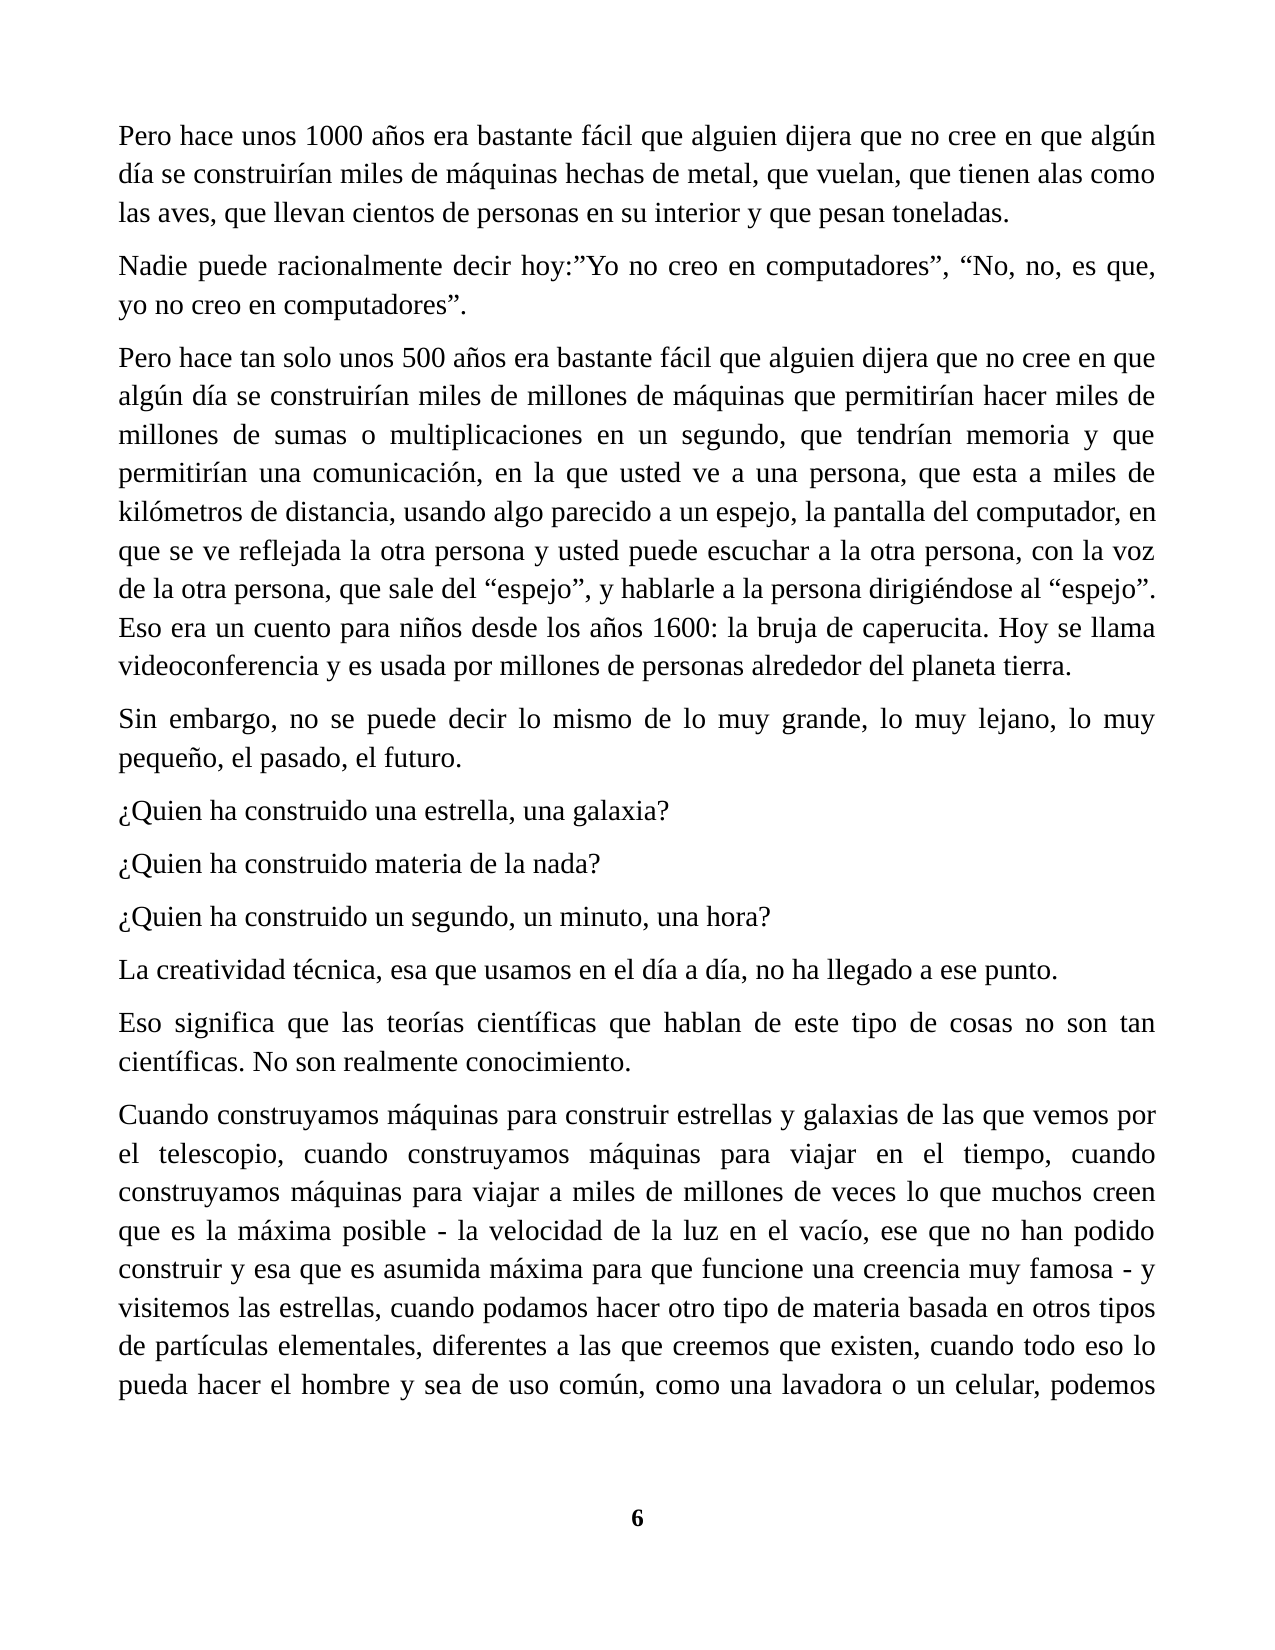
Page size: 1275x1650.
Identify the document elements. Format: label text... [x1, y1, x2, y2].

text ¿Quien ha construido un segundo, un minuto, una hora? [118, 899, 1157, 933]
text ¿Quien ha construido una estrella, una galaxia? [118, 793, 1157, 827]
text Sin embargo, no se puede decir lo mismo de lo muy grande, lo muy lejano, lo muy pequeño, el pasado, el futuro. [118, 701, 1157, 773]
text ¿Quien ha construido materia de la nada? [118, 846, 1157, 880]
text Pero hace unos 1000 años era bastante fácil que alguien dijera que no cree en que algún día se construirían miles de máquinas hechas de metal, que vuelan, que tienen alas como las aves, que llevan cientos de personas en su interior y que pesan toneladas. [118, 118, 1157, 229]
text Eso significa que las teorías científicas que hablan de este tipo de cosas no son tan científicas. No son realmente conocimiento. [118, 1006, 1157, 1078]
text La creatividad técnica, esa que usamos en el día a día, no ha llegado a ese punto. [118, 952, 1157, 986]
text Pero hace tan solo unos 500 años era bastante fácil que alguien dijera que no cree en que algún día se construirían miles de millones de máquinas que permitirían hacer miles de millones de sumas o multiplicaciones en un segundo, que tendrían memoria y que permitirían una comunicación, en la que usted ve a una persona, que esta a miles de kilómetros de distancia, usando algo parecido a un espejo, la pantalla del computador, en que se ve reflejada la otra persona y usted puede escuchar a la otra persona, con la voz de la otra persona, que sale del “espejo”, y hablarle a la persona dirigiéndose al “espejo”. Eso era un cuento para niños desde los años 1600: la bruja de caperucita. Hoy se llama videoconferencia y es usada por millones de personas alrededor del planeta tierra. [118, 340, 1157, 682]
text Cuando construyamos máquinas para construir estrellas y galaxias de las que vemos por el telescopio, cuando construyamos máquinas para viajar en el tiempo, cuando construyamos máquinas para viajar a miles de millones de veces lo que muchos creen que es la máxima posible - la velocidad de la luz en el vacío, ese que no han podido construir y esa que es asumida máxima para que funcione una creencia muy famosa - y visitemos las estrellas, cuando podamos hacer otro tipo de materia basada en otros tipos de partículas elementales, diferentes a las que creemos que existen, cuando todo eso lo pueda hacer el hombre y sea de uso común, como una lavadora o un celular, podemos [118, 1097, 1157, 1401]
text Nadie puede racionalmente decir hoy:”Yo no creo en computadores”, “No, no, es que, yo no creo en computadores”. [118, 248, 1157, 320]
